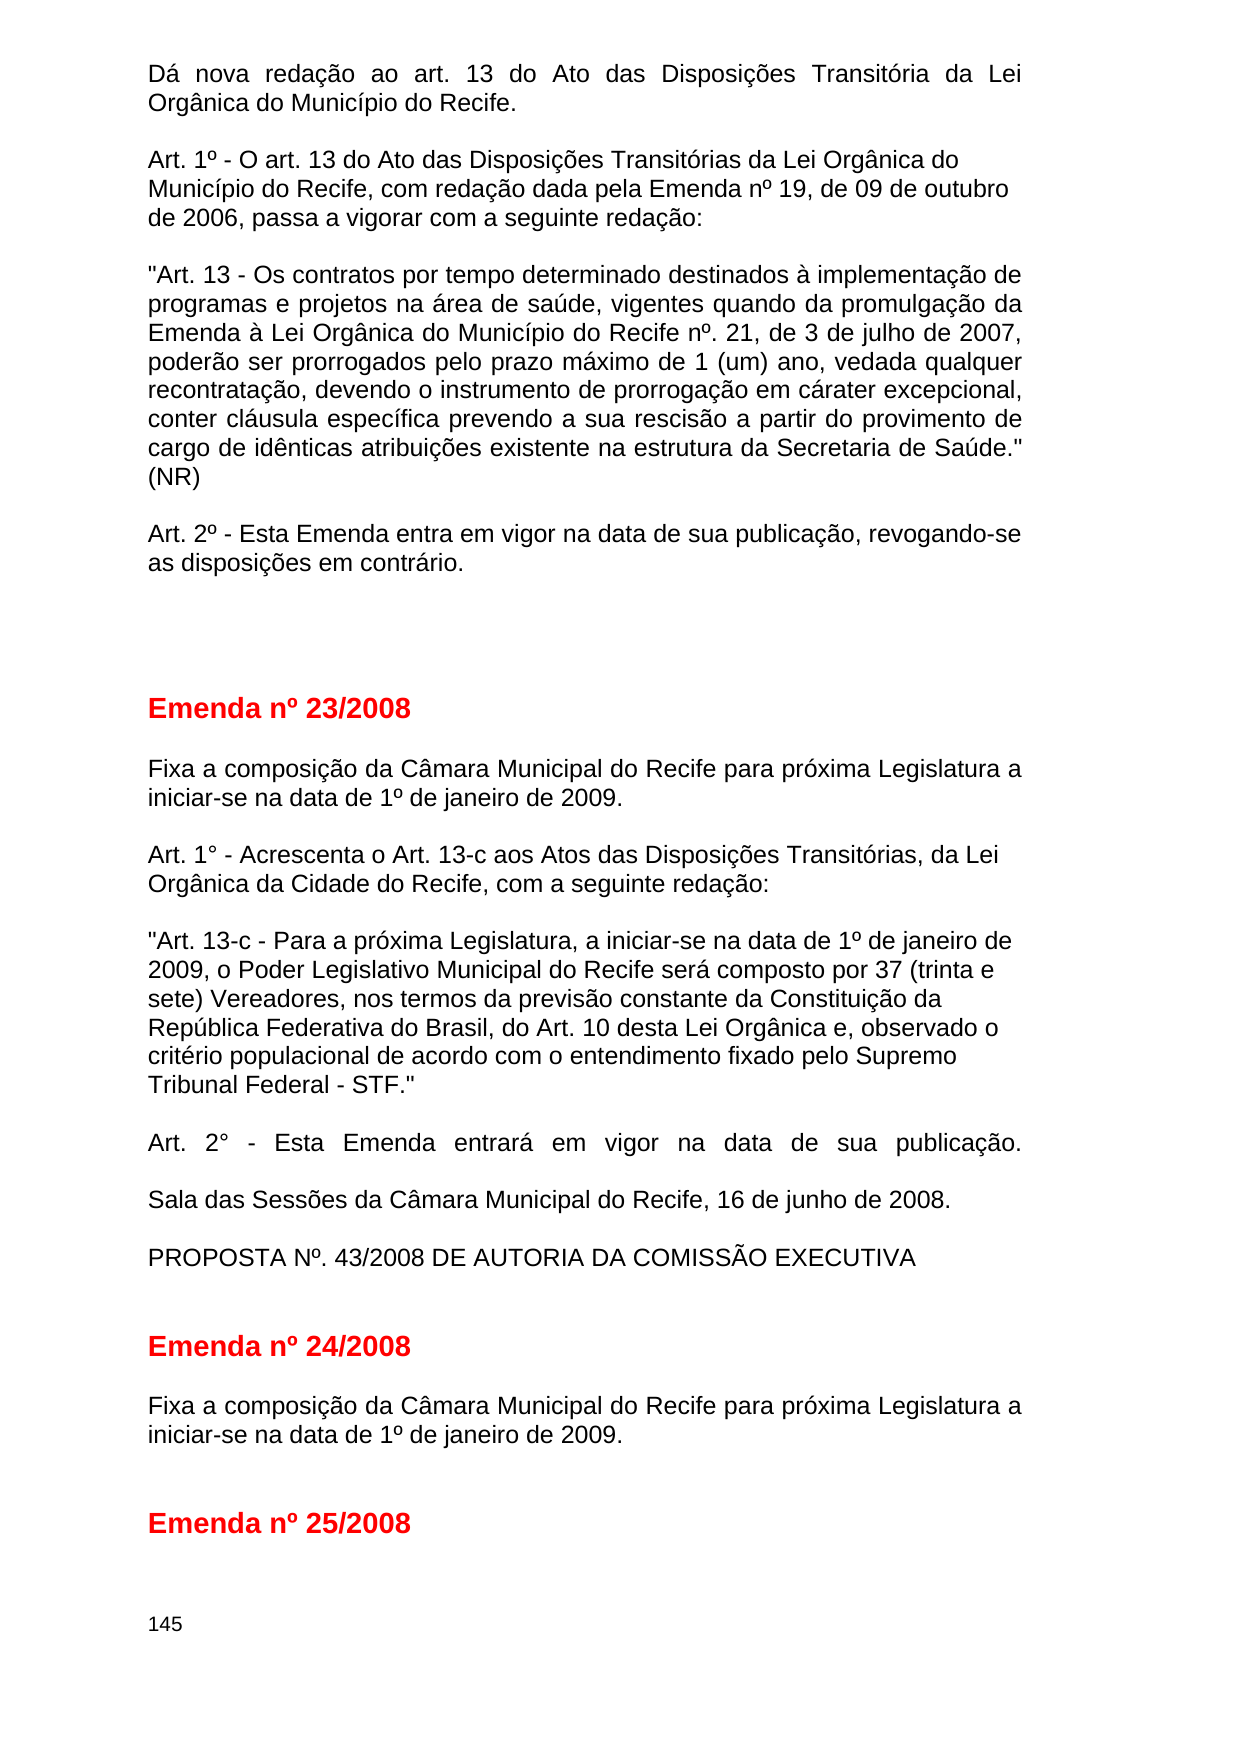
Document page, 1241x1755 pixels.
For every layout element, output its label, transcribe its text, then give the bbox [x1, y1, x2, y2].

text "Art. 13 - Os contratos por tempo determinado destinados à implementação de programas e projetos na área de saúde, vigentes quando da promulgação da Emenda à Lei Orgânica do Município do Recife nº. 21, de 3 de julho de 2007, poderão ser prorrogados pelo prazo máximo de 1 (um) ano, vedada qualquer recontratação, devendo o instrumento de prorrogação em cárater excepcional, conter cláusula específica prevendo a sua rescisão a partir do provimento de cargo de idênticas atribuições existente na estrutura da Secretaria de Saúde." (NR) [148, 260, 1024, 519]
text Emenda nº 23/2008 [148, 692, 1063, 725]
text "Art. 13-c - Para a próxima Legislatura, a iniciar-se na data de 1º de janeiro de 2009, o Poder Legislativo Municipal do Recife será composto por 37 (trinta e sete) Vereadores, nos termos da previsão constante da Constituição da República Federativa do Brasil, do Art. 10 desta Lei Orgânica e, observado o critério populacional de acordo com o entendimento fixado pelo Supremo Tribunal Federal - STF." [148, 926, 1024, 1128]
text Fixa a composição da Câmara Municipal do Recife para próxima Legislatura a iniciar-se na data de 1º de janeiro de 2009. [148, 754, 1024, 811]
text Art. 1° - Acrescenta o Art. 13-c aos Atos das Disposições Transitórias, da Lei Orgânica da Cidade do Recife, com a seguinte redação: [148, 811, 1024, 926]
text Emenda nº 24/2008 [148, 1329, 1063, 1362]
text Art. 2° - Esta Emenda entrará em vigor na data de sua publicação. [148, 1128, 1024, 1185]
text PROPOSTA Nº. 43/2008 DE AUTORIA DA COMISSÃO EXECUTIVA [148, 1243, 1024, 1271]
text Dá nova redação ao art. 13 do Ato das Disposições Transitória da Lei Orgânica do Município do Recife. [148, 59, 1024, 117]
text Art. 1º - O art. 13 do Ato das Disposições Transitórias da Lei Orgânica do Município do Recife, com redação dada pela Emenda nº 19, de 09 de outubro de 2006, passa a vigorar com a seguinte redação: [148, 117, 1024, 260]
text Emenda nº 25/2008 [148, 1506, 1063, 1540]
text Fixa a composição da Câmara Municipal do Recife para próxima Legislatura a iniciar-se na data de 1º de janeiro de 2009. [148, 1391, 1024, 1449]
text Art. 2º - Esta Emenda entra em vigor na data de sua publicação, revogando-se as disposições em contrário. [148, 519, 1024, 577]
text Sala das Sessões da Câmara Municipal do Recife, 16 de junho de 2008. [148, 1185, 1024, 1214]
